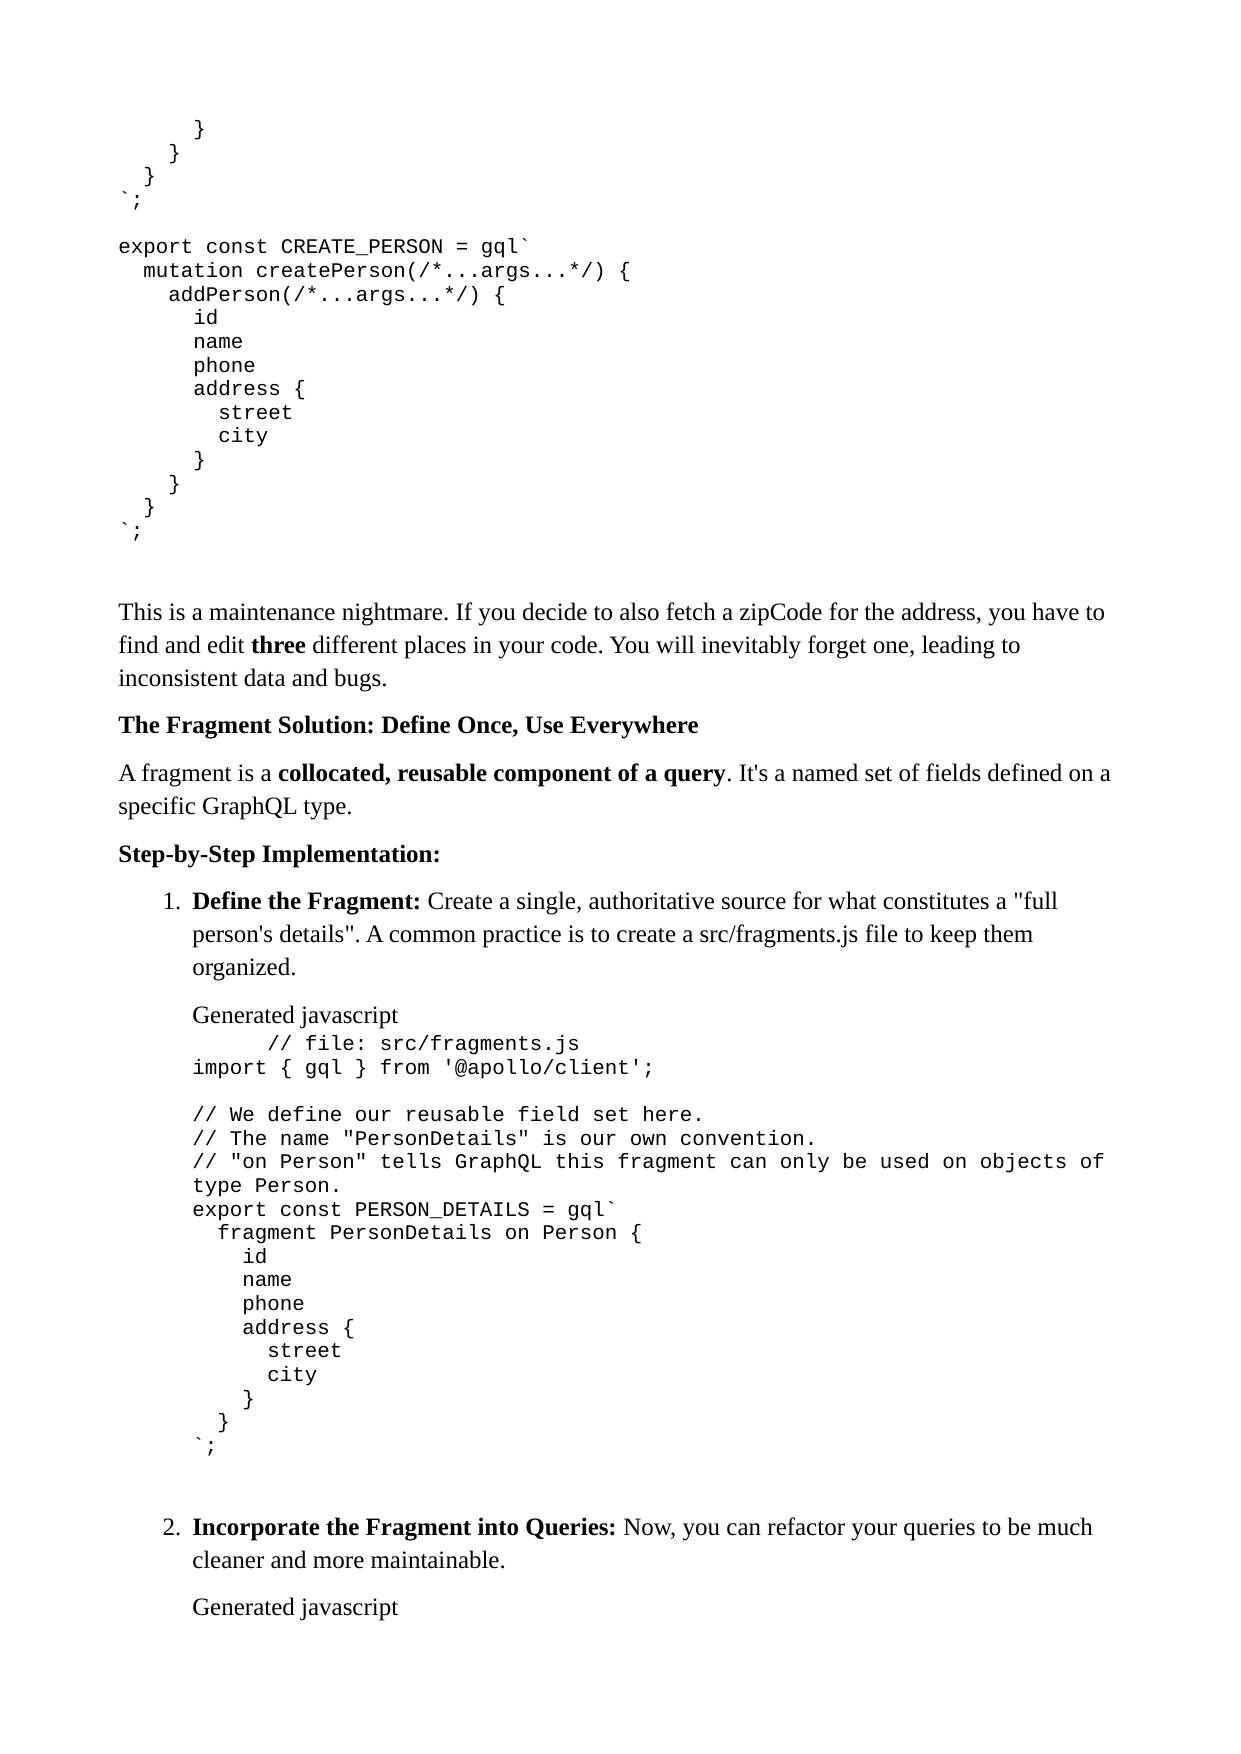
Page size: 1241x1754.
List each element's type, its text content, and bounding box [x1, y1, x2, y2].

list `; [162, 1435, 1122, 1459]
list export const PERSON_DETAILS = gql` [162, 1198, 1122, 1222]
text The Fragment Solution: Define Once, Use Everywhere [118, 711, 1122, 739]
list } [162, 1411, 1122, 1435]
text phone [118, 354, 1122, 378]
list } [162, 1388, 1122, 1411]
list import { gql } from '@apollo/client'; [162, 1057, 1122, 1080]
list city [162, 1364, 1122, 1388]
text `; [118, 520, 1122, 544]
list Incorporate the Fragment into Queries: Now, you can refactor your queries to be much cleaner and more maintainable. [162, 1512, 1122, 1573]
text addPerson(/*...args...*/) { [118, 284, 1122, 307]
list Generated javascript [162, 1592, 1122, 1621]
list phone [162, 1293, 1122, 1317]
text } [118, 449, 1122, 473]
text mutation createPerson(/*...args...*/) { [118, 260, 1122, 284]
list // "on Person" tells GraphQL this fragment can only be used on objects of type Person. [162, 1151, 1122, 1198]
text name [118, 331, 1122, 354]
text id [118, 307, 1122, 331]
text Step-by-Step Implementation: [118, 839, 1122, 867]
list Generated javascript [162, 1000, 1122, 1029]
text } [118, 118, 1122, 142]
list Define the Fragment: Create a single, authoritative source for what constitutes a "full person's details". A common practice is to create a src/fragments.js file to keep them organized. [162, 886, 1122, 981]
list // file: src/fragments.js [162, 1033, 1122, 1057]
list id [162, 1246, 1122, 1269]
list fragment PersonDetails on Person { [162, 1222, 1122, 1246]
list street [162, 1340, 1122, 1364]
list name [162, 1269, 1122, 1293]
text A fragment is a collocated, reusable component of a query. It's a named set of fields defined on a specific GraphQL type. [118, 758, 1122, 820]
text export const CREATE_PERSON = gql` [118, 236, 1122, 260]
list // The name "PersonDetails" is our own convention. [162, 1128, 1122, 1151]
text } [118, 496, 1122, 520]
text street [118, 402, 1122, 426]
list address { [162, 1317, 1122, 1340]
text } [118, 473, 1122, 496]
text city [118, 426, 1122, 449]
list // We define our reusable field set here. [162, 1104, 1122, 1128]
text `; [118, 189, 1122, 213]
text This is a maintenance nightmare. If you decide to also fetch a zipCode for the address, you have to find and edit three different places in your code. You will inevitably forget one, leading to inconsistent data and bugs. [118, 597, 1122, 692]
text } [118, 142, 1122, 165]
text } [118, 165, 1122, 189]
text address { [118, 378, 1122, 402]
